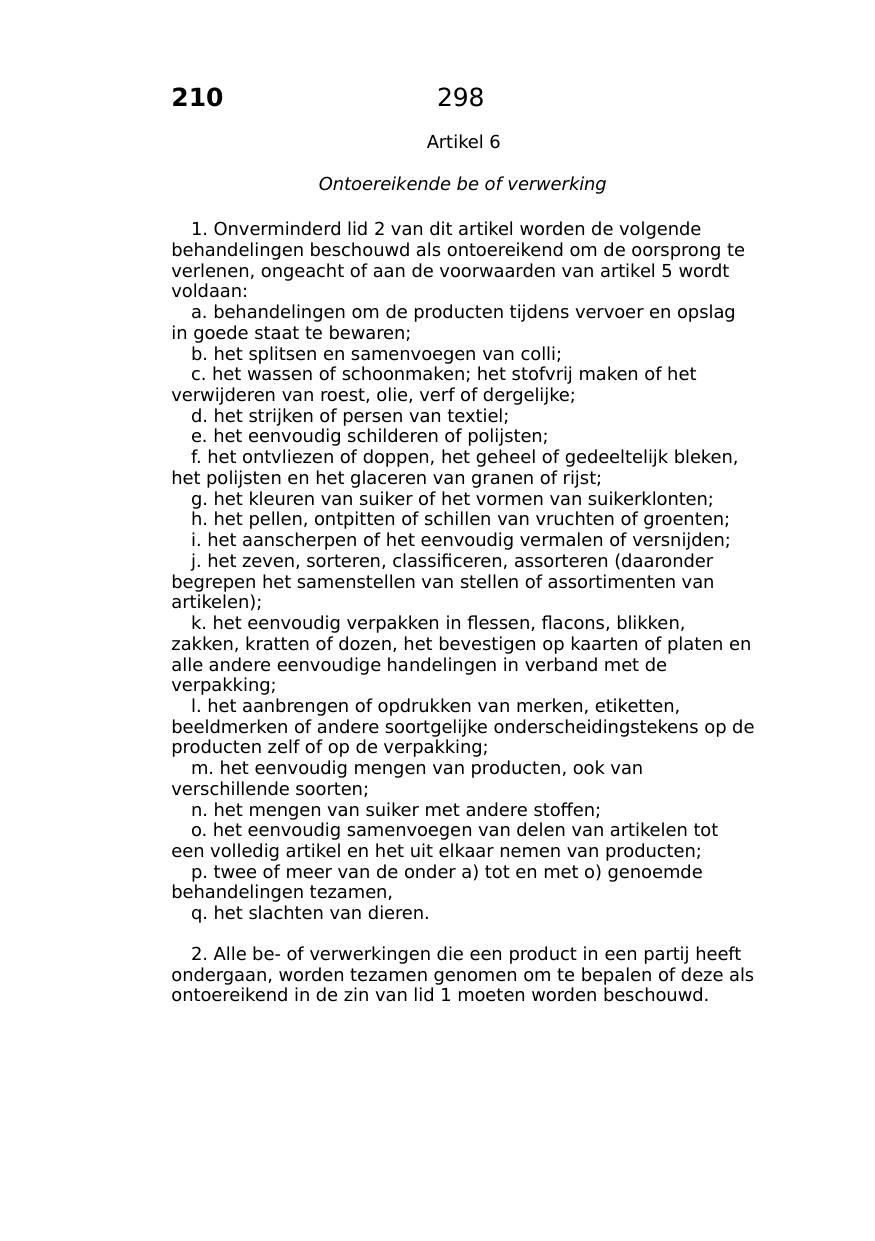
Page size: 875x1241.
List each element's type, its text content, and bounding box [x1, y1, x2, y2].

text p. twee of meer van de onder a) tot en met o) genoemde behandelingen tezamen, [171, 862, 756, 903]
text n. het mengen van suiker met andere stoffen; [171, 799, 756, 820]
text f. het ontvliezen of doppen, het geheel of gedeeltelijk bleken, het polijsten en het glaceren van granen of rijst; [171, 447, 756, 488]
text i. het aanscherpen of het eenvoudig vermalen of versnijden; [171, 530, 756, 551]
text m. het eenvoudig mengen van producten, ook van verschillende soorten; [171, 758, 756, 799]
text 1. Onverminderd lid 2 van dit artikel worden de volgende behandelingen beschouwd als ontoereikend om de oorsprong te verlenen, ongeacht of aan de voorwaarden van artikel 5 wordt voldaan: [171, 219, 756, 302]
text g. het kleuren van suiker of het vormen van suikerklonten; [171, 488, 756, 509]
text j. het zeven, sorteren, classificeren, assorteren (daaronder begrepen het samenstellen van stellen of assortimenten van artikelen); [171, 551, 756, 613]
text d. het strijken of persen van textiel; [171, 406, 756, 426]
text k. het eenvoudig verpakken in flessen, flacons, blikken, zakken, kratten of dozen, het bevestigen op kaarten of platen en alle andere eenvoudige handelingen in verband met de verpakking; [171, 613, 756, 696]
text o. het eenvoudig samenvoegen van delen van artikelen tot een volledig artikel en het uit elkaar nemen van producten; [171, 820, 756, 862]
subtitle Artikel 6 Ontoereikende be of verwerking [171, 132, 756, 194]
text 2. Alle be- of verwerkingen die een product in een partij heeft ondergaan, worden tezamen genomen om te bepalen of deze als ontoereikend in de zin van lid 1 moeten worden beschouwd. [171, 944, 756, 1006]
text a. behandelingen om de producten tijdens vervoer en opslag in goede staat te bewaren; [171, 302, 756, 343]
text c. het wassen of schoonmaken; het stofvrij maken of het verwijderen van roest, olie, verf of dergelijke; [171, 364, 756, 406]
text h. het pellen, ontpitten of schillen van vruchten of groenten; [171, 509, 756, 530]
text l. het aanbrengen of opdrukken van merken, etiketten, beeldmerken of andere soortgelijke onderscheidingstekens op de producten zelf of op de verpakking; [171, 696, 756, 758]
text b. het splitsen en samenvoegen van colli; [171, 343, 756, 364]
text e. het eenvoudig schilderen of polijsten; [171, 426, 756, 447]
text q. het slachten van dieren. [171, 903, 756, 924]
